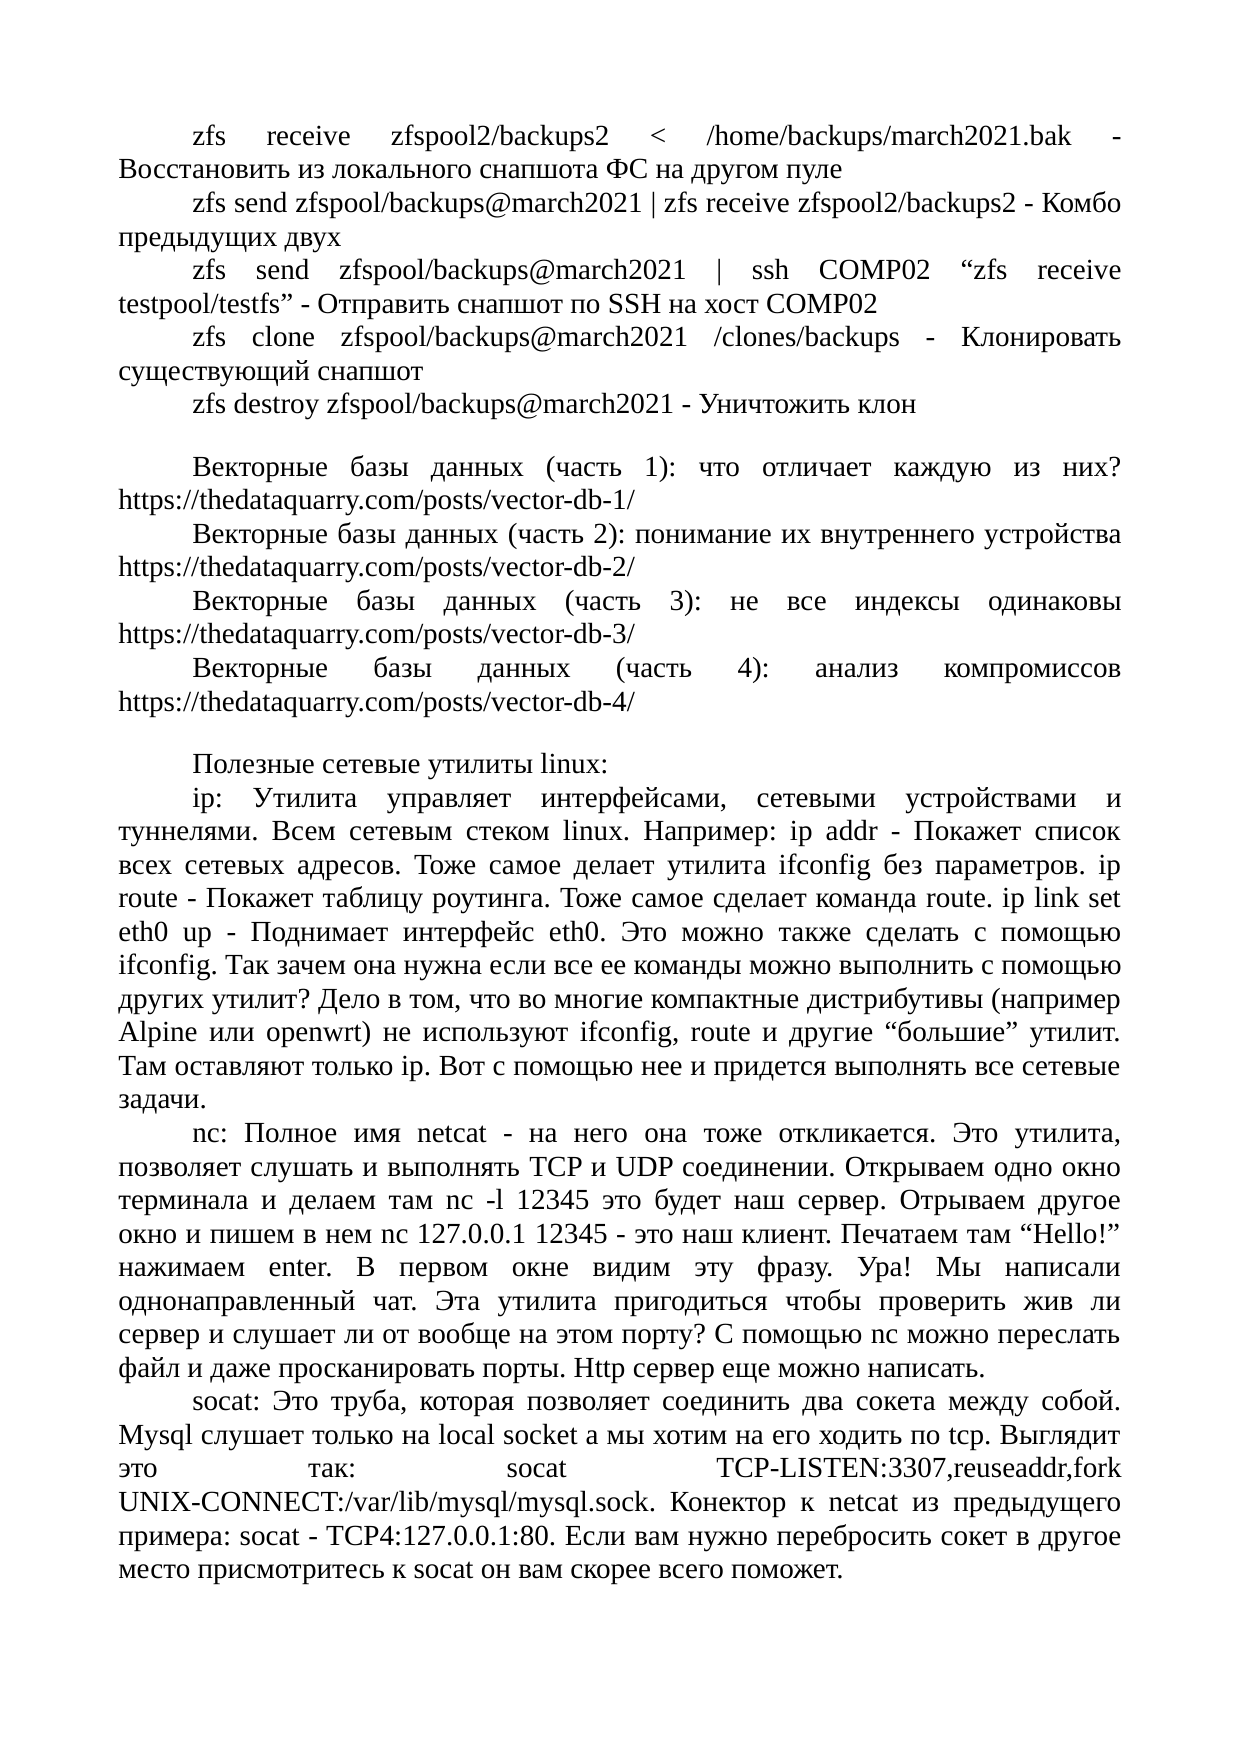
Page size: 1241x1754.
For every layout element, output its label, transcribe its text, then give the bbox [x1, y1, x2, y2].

text Векторные базы данных (часть 3): не все индексы одинаковы https://thedataquarry.com/posts/vector-db-3/ [118, 583, 1122, 650]
text zfs send zfspool/backups@march2021 | ssh COMP02 “zfs receive testpool/testfs” - Отправить снапшот по SSH на хост COMP02 [118, 252, 1122, 319]
text Векторные базы данных (часть 1): что отличает каждую из них? https://thedataquarry.com/posts/vector-db-1/ [118, 449, 1122, 516]
text zfs send zfspool/backups@march2021 | zfs receive zfspool2/backups2 - Комбо предыдущих двух [118, 185, 1122, 252]
text zfs destroy zfspool/backups@march2021 - Уничтожить клон [118, 386, 1122, 420]
text Векторные базы данных (часть 4): анализ компромиссов https://thedataquarry.com/posts/vector-db-4/ [118, 650, 1122, 717]
text nc: Полное имя netcat - на него она тоже откликается. Это утилита, позволяет слушать и выполнять TCP и UDP соединении. Открываем одно окно терминала и делаем там nc -l 12345 это будет наш сервер. Отрываем другое окно и пишем в нем nc 127.0.0.1 12345 - это наш клиент. Печатаем там “Hello!” нажимаем enter. В первом окне видим эту фразу. Ура! Мы написали однонаправленный чат. Эта утилита пригодиться чтобы проверить жив ли сервер и слушает ли от вообще на этом порту? С помощью nc можно переслать файл и даже просканировать порты. Http сервер еще можно написать. [118, 1115, 1122, 1383]
text ip: Утилита управляет интерфейсами, сетевыми устройствами и туннелями. Всем сетевым стеком linux. Например: ip addr - Покажет список всех сетевых адресов. Тоже самое делает утилита ifconfig без параметров. ip route - Покажет таблицу роутинга. Тоже самое сделает команда route. ip link set eth0 up - Поднимает интерфейс eth0. Это можно также сделать с помощью ifconfig. Так зачем она нужна если все ее команды можно выполнить с помощью других утилит? Дело в том, что во многие компактные дистрибутивы (например Alpine или openwrt) не используют ifconfig, route и другие “большие” утилит. Там оставляют только ip. Вот с помощью нее и придется выполнять все сетевые задачи. [118, 780, 1122, 1115]
text Векторные базы данных (часть 2): понимание их внутреннего устройства https://thedataquarry.com/posts/vector-db-2/ [118, 516, 1122, 583]
text socat: Это труба, которая позволяет соединить два сокета между собой. Mysql слушает только на local socket а мы хотим на его ходить по tcp. Выглядит это так: socat TCP-LISTEN:3307,reuseaddr,fork UNIX-CONNECT:/var/lib/mysql/mysql.sock. Конектор к netcat из предыдущего примера: socat - TCP4:127.0.0.1:80. Если вам нужно перебросить сокет в другое место присмотритесь к socat он вам скорее всего поможет. [118, 1383, 1122, 1585]
text zfs clone zfspool/backups@march2021 /clones/backups - Клонировать существующий снапшот [118, 319, 1122, 386]
text Полезные сетевые утилиты linux: [118, 746, 1122, 780]
text zfs receive zfspool2/backups2 < /home/backups/march2021.bak - Восстановить из локального снапшота ФС на другом пуле [118, 118, 1122, 185]
